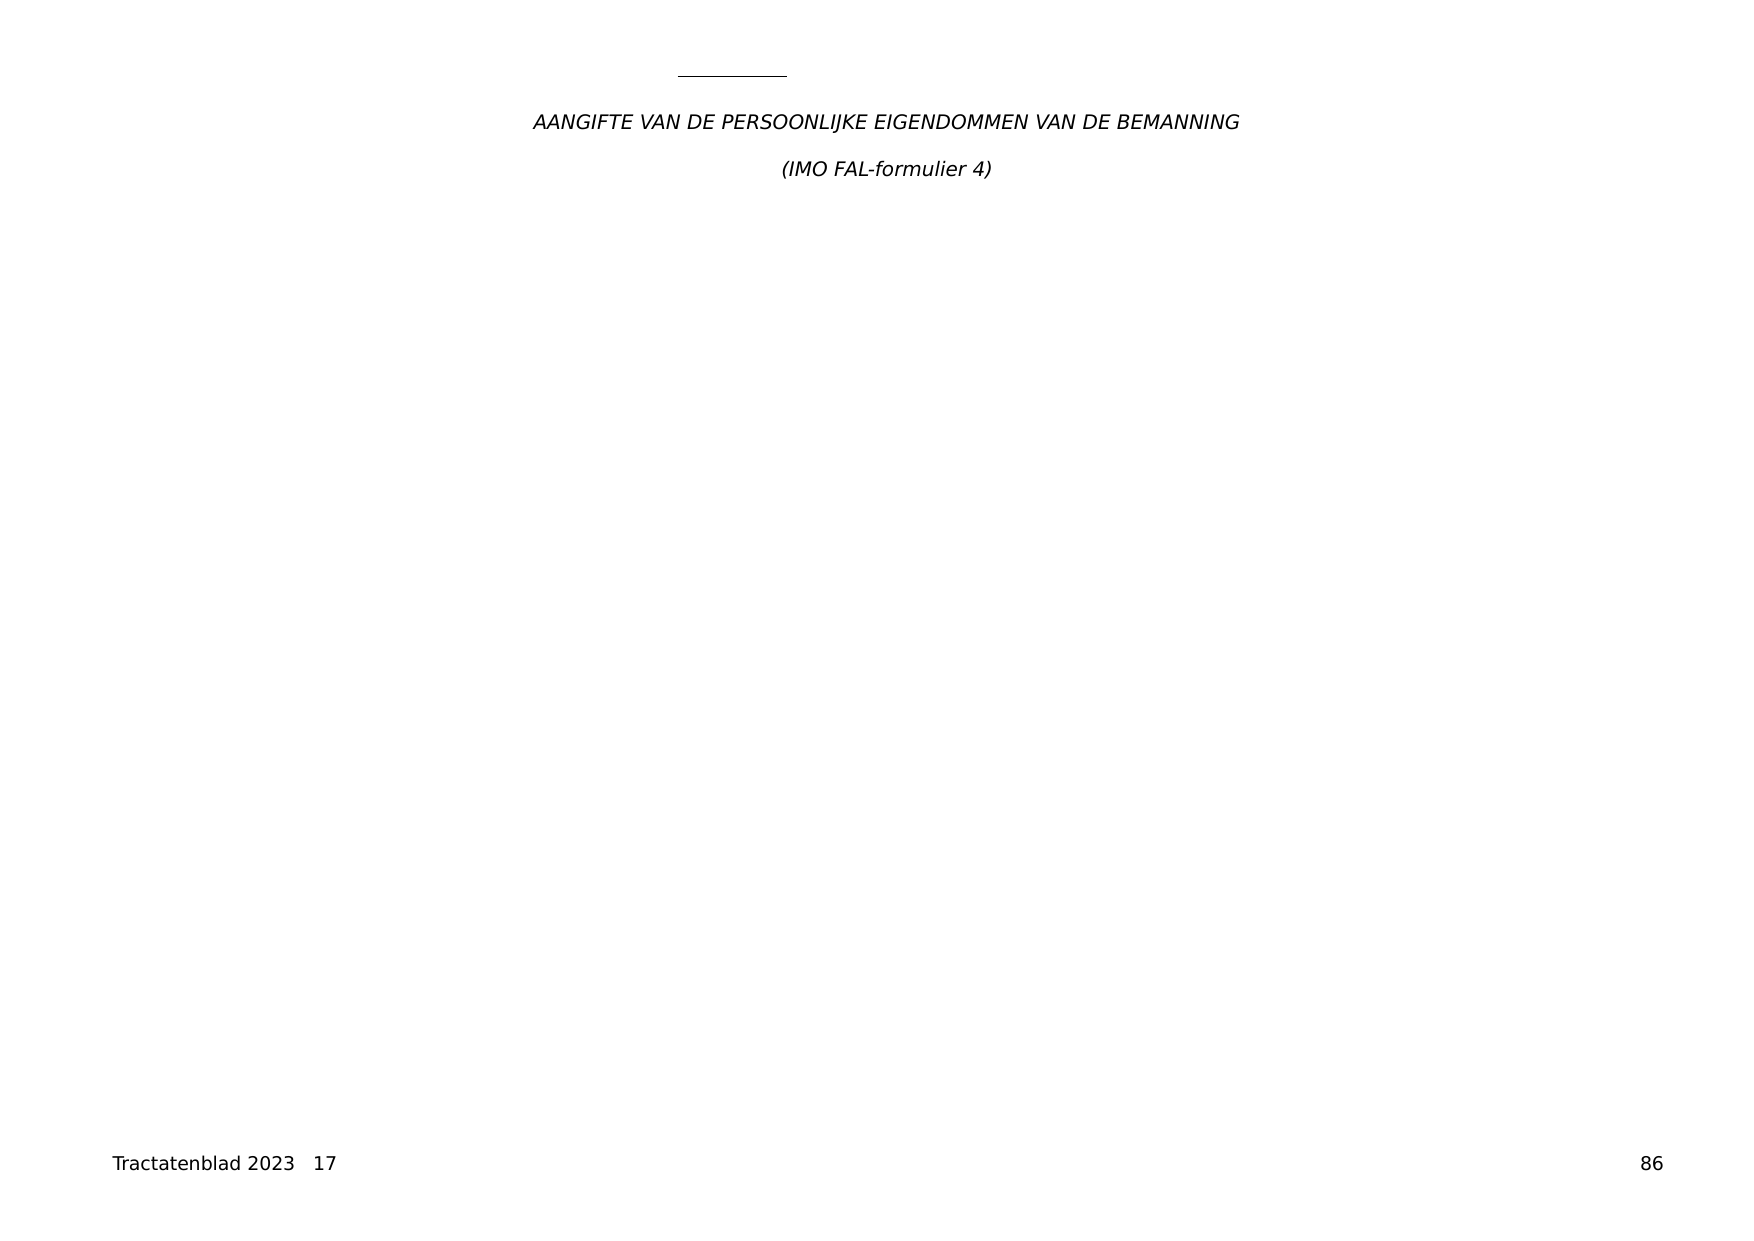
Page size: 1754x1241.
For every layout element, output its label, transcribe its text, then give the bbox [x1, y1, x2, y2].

subtitle AANGIFTE VAN DE PERSOONLIJKE EIGENDOMMEN VAN DE BEMANNING (IMO FAL-formulier 4) [112, 111, 1664, 181]
